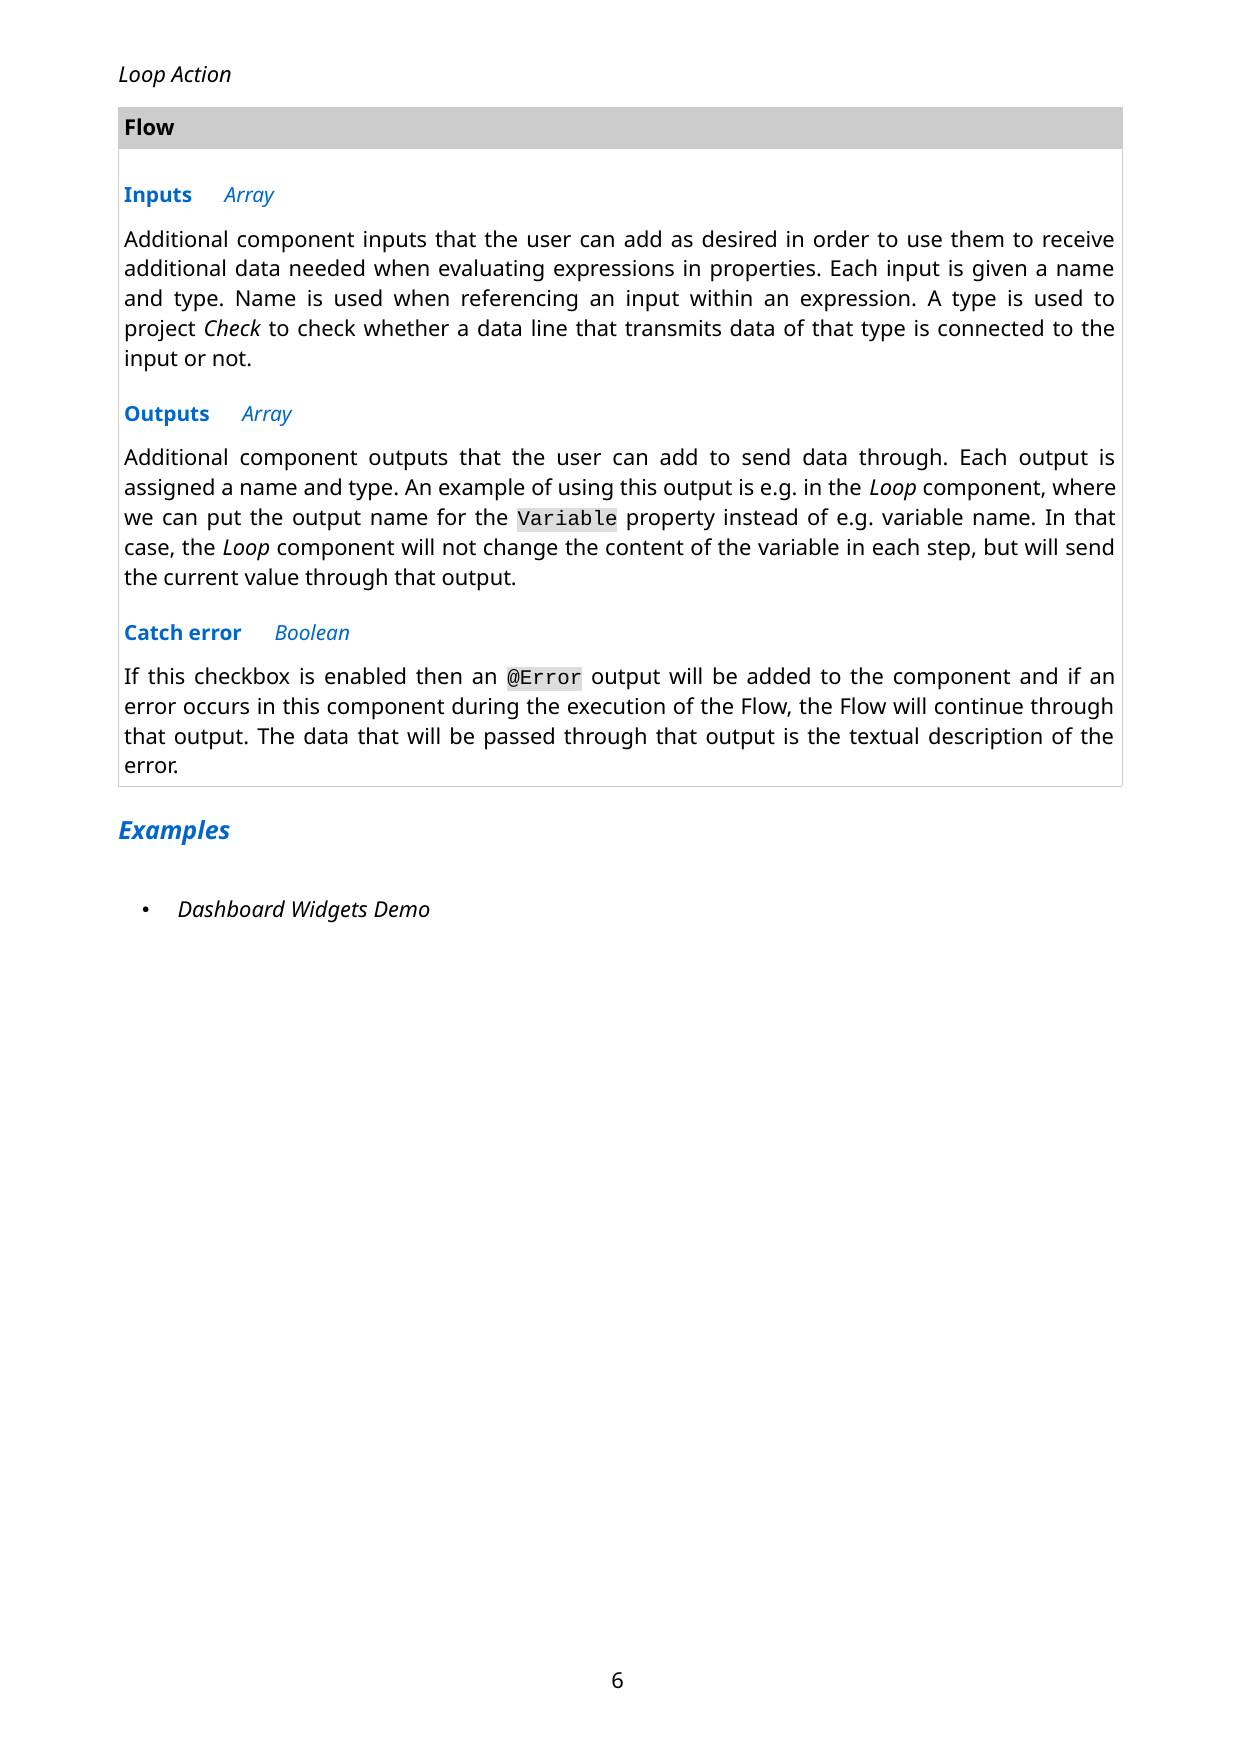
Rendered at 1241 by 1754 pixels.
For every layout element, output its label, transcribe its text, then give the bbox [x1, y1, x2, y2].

subtitle Examples [118, 813, 1122, 847]
table_cell Inputs Array Additional component inputs that the user can add as desired in order to use them to receive additional data needed when evaluating expressions in properties. Each input is given a name and type. Name is used when referencing an input within an expression. A type is used to project Check to check whether a data line that transmits data of that type is connected to the input or not. Outputs Array Additional component outputs that the user can add to send data through. Each output is assigned a name and type. An example of using this output is e.g. in the Loop component, where we can put the output name for the Variable property instead of e.g. variable name. In that case, the Loop component will not change the content of the variable in each step, but will send the current value through that output. Catch error Boolean If this checkbox is enabled then an @Error output will be added to the component and if an error occurs in this component during the execution of the Flow, the Flow will continue through that output. The data that will be passed through that output is the textual description of the error. [119, 149, 1122, 786]
list Dashboard Widgets Demo [142, 894, 1110, 924]
table_header Flow [119, 108, 1122, 148]
